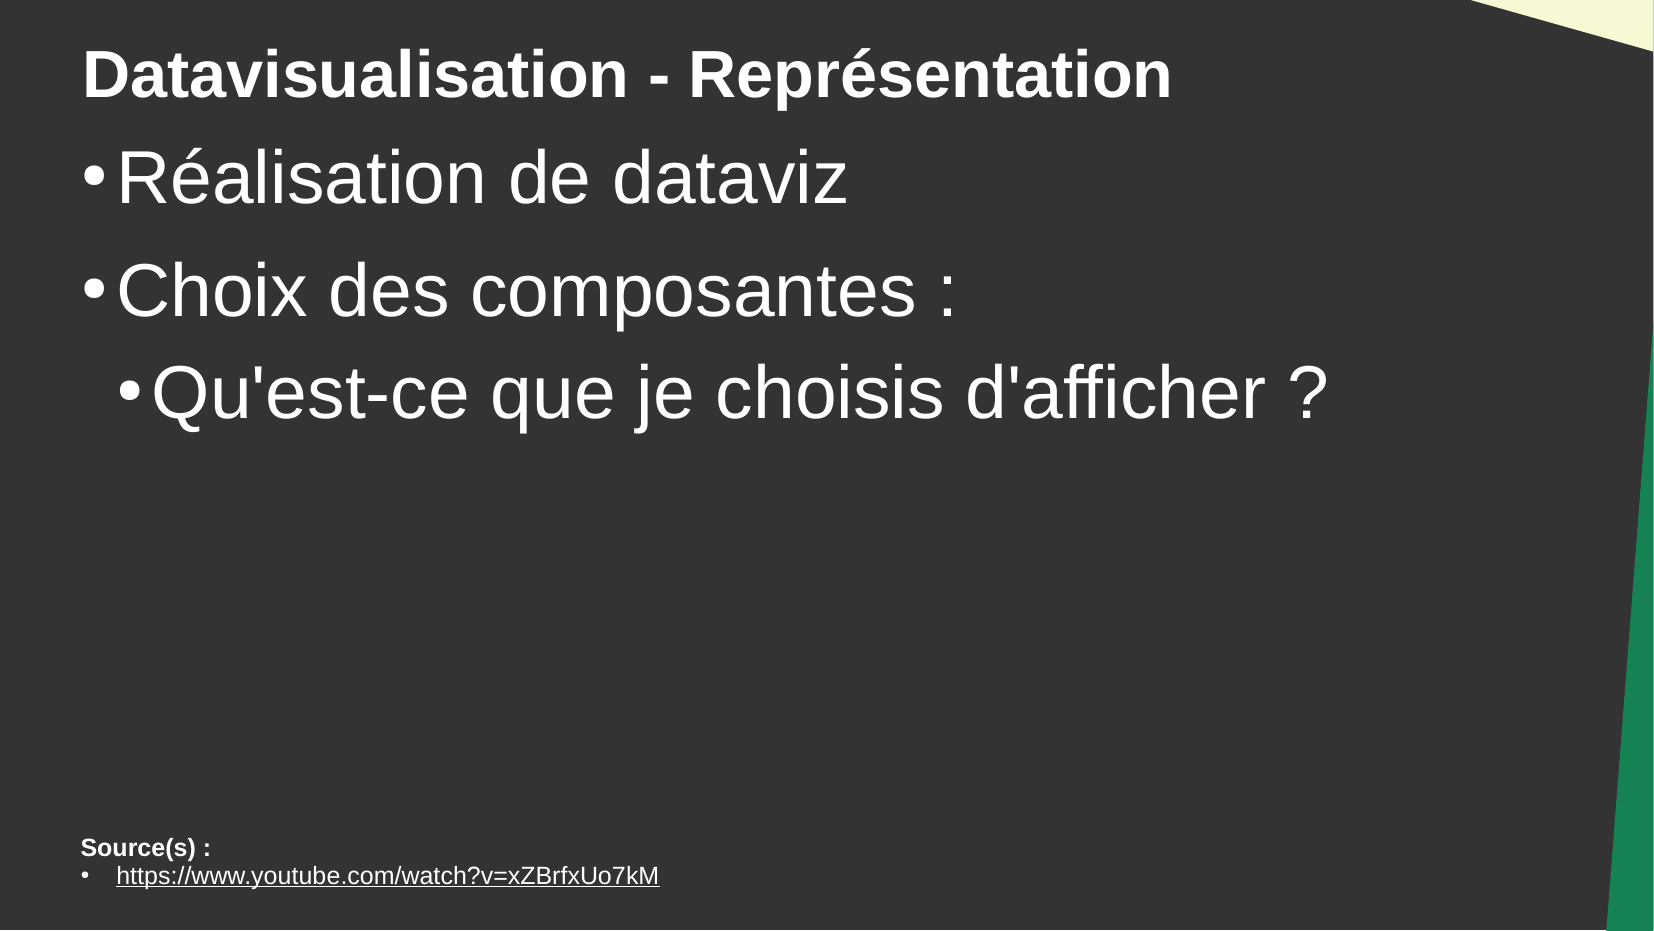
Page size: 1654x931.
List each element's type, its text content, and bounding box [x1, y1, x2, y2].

text_box Source(s) : https://www.youtube.com/watch?v=xZBrfxUo7kM [65, 826, 1483, 926]
text_box [1606, 314, 1654, 931]
list Réalisation de dataviz Choix des composantes : Qu'est-ce que je choisis d'afficher ? [80, 135, 1560, 762]
text_box [1470, 0, 1654, 52]
title Datavisualisation - Représentation [82, 37, 1571, 122]
